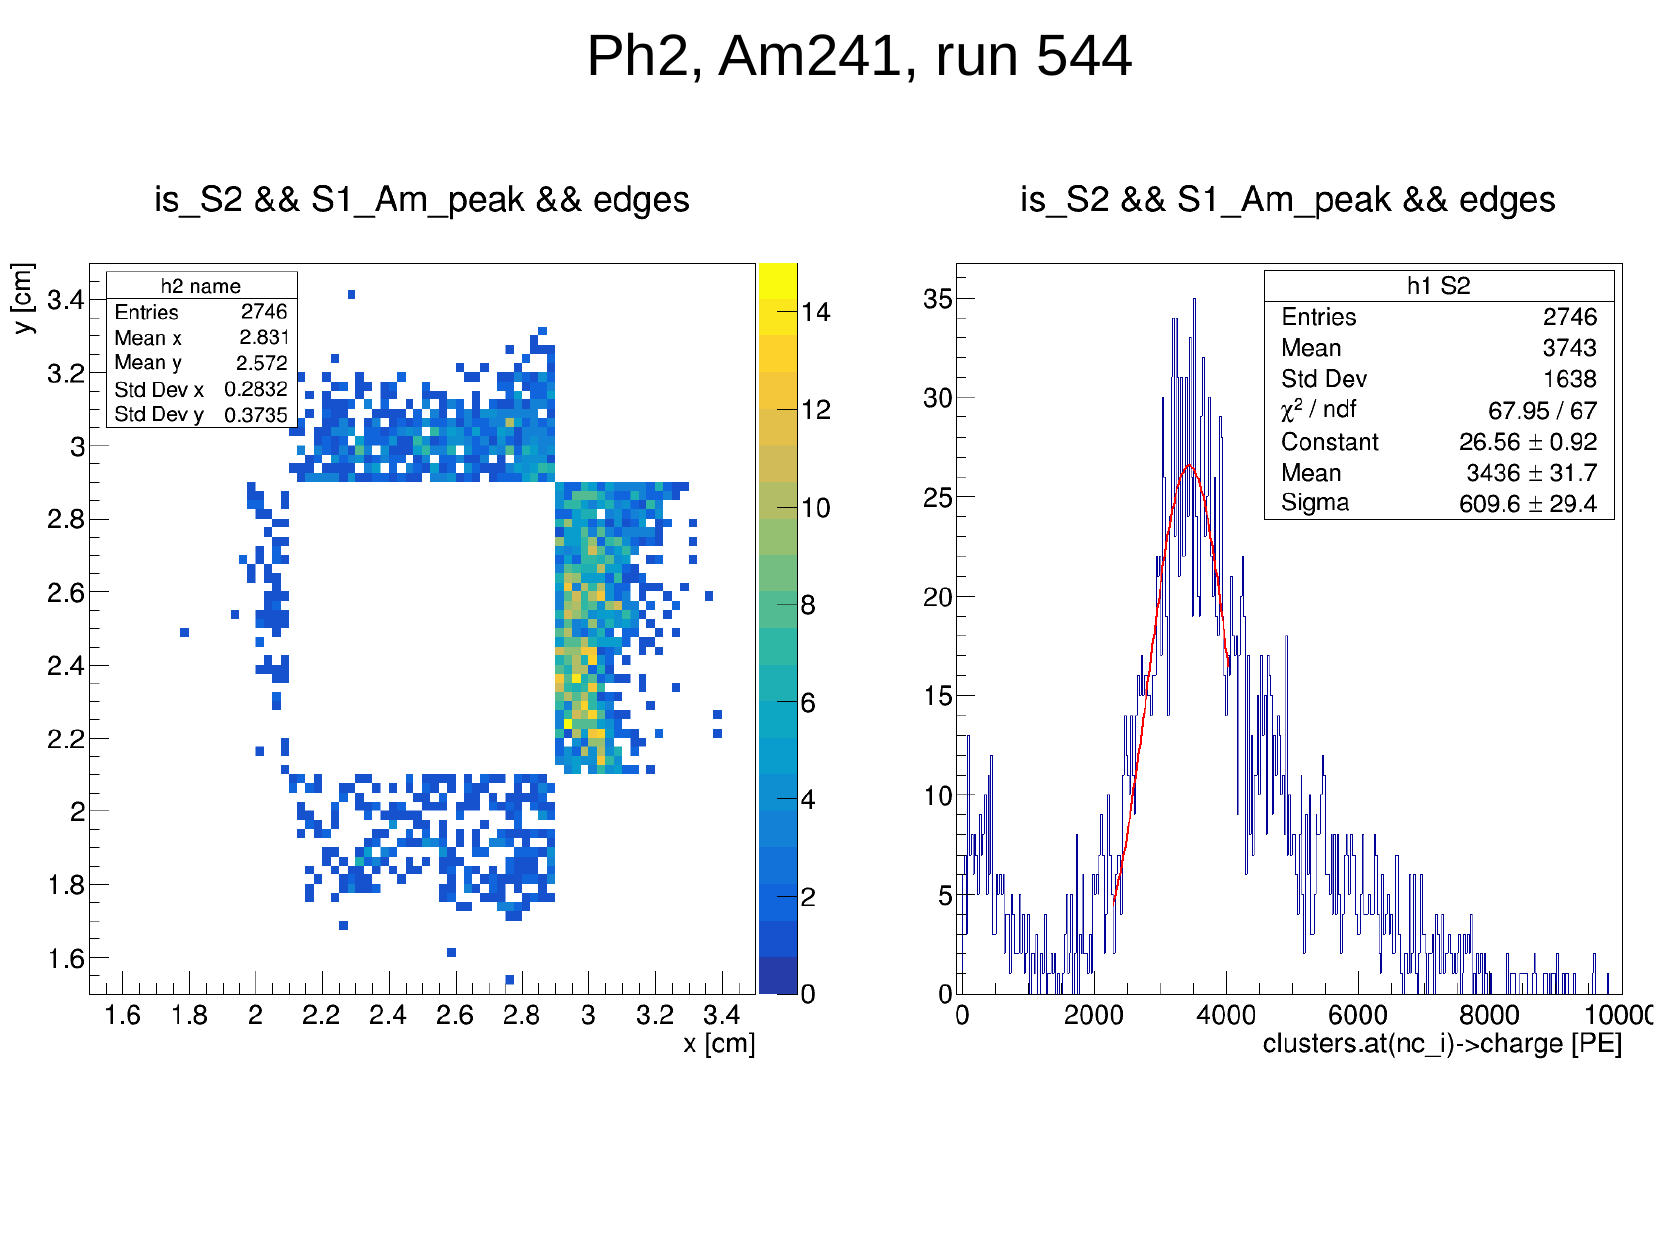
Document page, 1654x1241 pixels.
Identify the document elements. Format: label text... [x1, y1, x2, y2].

picture [6, 176, 1654, 1064]
text_box Ph2, Am241, run 544 [519, 15, 1202, 151]
